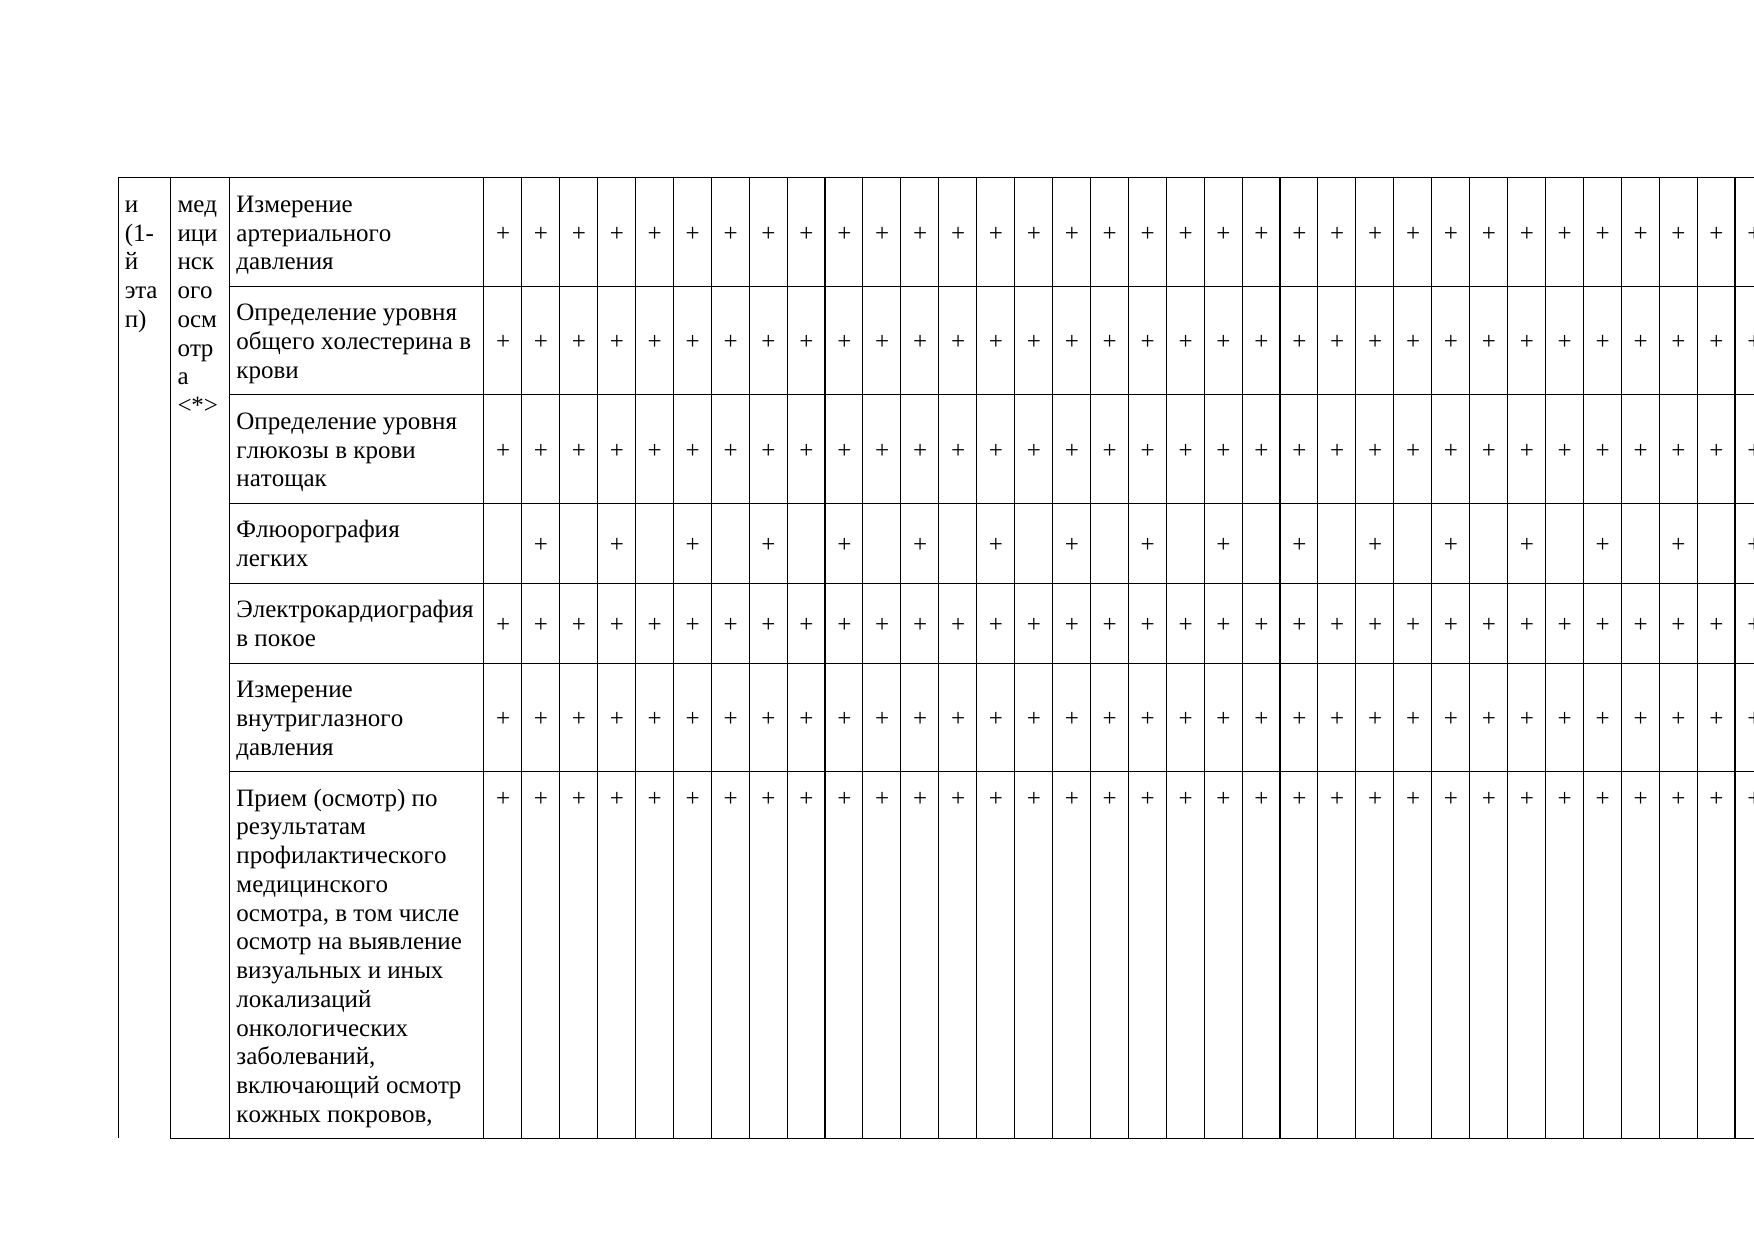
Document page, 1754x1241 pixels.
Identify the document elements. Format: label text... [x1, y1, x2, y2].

table_cell + [1053, 664, 1090, 771]
table_cell + [1394, 584, 1431, 662]
table_cell + [560, 772, 597, 1138]
table_cell [560, 504, 597, 583]
table_cell + [1053, 178, 1090, 286]
table_cell + [1432, 772, 1469, 1138]
table_cell + [826, 664, 862, 771]
table_cell + [636, 178, 673, 286]
table_cell + [1205, 287, 1242, 394]
table_cell + [1432, 504, 1469, 583]
table_cell + [522, 178, 559, 286]
table_cell + [560, 395, 597, 503]
table_cell + [1394, 178, 1431, 286]
table_cell + [712, 287, 749, 394]
table_cell + [1281, 664, 1317, 771]
table_cell + [863, 395, 900, 503]
table_cell + [901, 504, 938, 583]
table_cell + [484, 287, 521, 394]
table_cell Определение уровня общего холестерина в крови [230, 287, 483, 394]
table_cell + [1622, 772, 1659, 1138]
table_cell + [1281, 178, 1317, 286]
table_cell + [1318, 584, 1355, 662]
table_cell + [1584, 178, 1621, 286]
table_cell + [750, 584, 787, 662]
table_cell + [598, 178, 635, 286]
table_cell + [484, 772, 521, 1138]
table_cell + [977, 395, 1014, 503]
table_cell [1167, 504, 1204, 583]
table_cell + [1736, 664, 1754, 771]
table_cell + [1470, 178, 1507, 286]
table_cell + [1622, 584, 1659, 662]
table_cell + [674, 178, 711, 286]
table_cell + [788, 178, 824, 286]
table_cell + [1432, 178, 1469, 286]
table_cell + [1167, 772, 1204, 1138]
table_cell [1546, 504, 1583, 583]
table_cell + [522, 287, 559, 394]
table_cell + [1432, 395, 1469, 503]
table_cell + [750, 287, 787, 394]
table_cell + [1318, 395, 1355, 503]
table_cell + [1243, 772, 1279, 1138]
table_cell + [1470, 287, 1507, 394]
table_cell + [1015, 395, 1052, 503]
table_cell + [1584, 584, 1621, 662]
table_cell + [939, 178, 976, 286]
table_cell + [1091, 287, 1128, 394]
table_cell + [1508, 395, 1545, 503]
table_cell + [598, 395, 635, 503]
table_cell + [1356, 504, 1393, 583]
table_cell + [1698, 178, 1734, 286]
table_cell + [1205, 178, 1242, 286]
table_cell + [636, 772, 673, 1138]
table_cell + [1660, 178, 1697, 286]
table_cell + [1205, 395, 1242, 503]
table_cell + [1129, 178, 1166, 286]
table_cell + [788, 395, 824, 503]
table_cell + [901, 395, 938, 503]
table_cell + [1622, 178, 1659, 286]
table_cell Флюорография легких [230, 504, 483, 583]
table_cell + [939, 664, 976, 771]
table_cell [788, 504, 824, 583]
table_cell [1318, 504, 1355, 583]
table_cell + [1622, 287, 1659, 394]
table_cell + [788, 584, 824, 662]
table_cell + [1167, 584, 1204, 662]
table_cell + [522, 772, 559, 1138]
table_cell + [1584, 287, 1621, 394]
table_cell + [1205, 584, 1242, 662]
table_cell + [522, 664, 559, 771]
table_cell [1243, 504, 1279, 583]
table_cell + [560, 287, 597, 394]
table_cell + [901, 178, 938, 286]
table_cell + [901, 772, 938, 1138]
table_cell + [1546, 772, 1583, 1138]
table_cell + [863, 584, 900, 662]
table_cell + [1432, 664, 1469, 771]
table_cell + [1318, 772, 1355, 1138]
table_cell + [674, 584, 711, 662]
table_cell + [1356, 178, 1393, 286]
table_cell + [1736, 584, 1754, 662]
table_cell + [750, 178, 787, 286]
table_cell + [674, 772, 711, 1138]
table_cell + [1508, 772, 1545, 1138]
table_cell + [1281, 584, 1317, 662]
table_cell + [1243, 287, 1279, 394]
table_cell + [826, 772, 862, 1138]
table_cell + [1015, 287, 1052, 394]
table_cell [1698, 504, 1734, 583]
table_cell [863, 504, 900, 583]
table_cell + [484, 584, 521, 662]
table_cell + [1053, 584, 1090, 662]
table_cell + [1205, 772, 1242, 1138]
table_cell + [1318, 178, 1355, 286]
table_cell + [1129, 504, 1166, 583]
table_cell + [1091, 664, 1128, 771]
table_cell + [1243, 584, 1279, 662]
table_cell + [1622, 664, 1659, 771]
table_cell + [674, 504, 711, 583]
table_cell + [1508, 584, 1545, 662]
table_cell + [1698, 664, 1734, 771]
table_cell + [560, 178, 597, 286]
table_cell + [712, 584, 749, 662]
table_cell + [1508, 504, 1545, 583]
table_cell + [788, 287, 824, 394]
table_cell + [1243, 664, 1279, 771]
table_cell + [674, 395, 711, 503]
table_cell + [1584, 504, 1621, 583]
table_cell + [1281, 287, 1317, 394]
table_cell + [1736, 395, 1754, 503]
table_cell + [1091, 178, 1128, 286]
table_cell + [1546, 287, 1583, 394]
table_cell + [1129, 287, 1166, 394]
table_cell + [977, 584, 1014, 662]
table_cell + [750, 395, 787, 503]
table_cell + [977, 664, 1014, 771]
table_cell + [1660, 504, 1697, 583]
table_cell + [1053, 287, 1090, 394]
table_cell + [560, 584, 597, 662]
table_cell Прием (осмотр) по результатам профилактического медицинского осмотра, в том числе осмотр на выявление визуальных и иных локализаций онкологических заболеваний, включающий осмотр кожных покровов, [230, 772, 483, 1138]
table_cell + [1584, 772, 1621, 1138]
table_cell + [712, 772, 749, 1138]
table_cell + [1470, 772, 1507, 1138]
table_cell + [484, 395, 521, 503]
table_cell Определение уровня глюкозы в крови натощак [230, 395, 483, 503]
table_cell + [1167, 395, 1204, 503]
table_cell + [674, 287, 711, 394]
table_cell + [522, 395, 559, 503]
table_cell + [598, 504, 635, 583]
table_cell + [1698, 395, 1734, 503]
table_cell + [1432, 584, 1469, 662]
table_cell + [1546, 178, 1583, 286]
table_cell + [1622, 395, 1659, 503]
table_cell + [1660, 287, 1697, 394]
table_cell + [1015, 178, 1052, 286]
table_cell + [1394, 287, 1431, 394]
table_cell + [1584, 395, 1621, 503]
table_cell + [636, 287, 673, 394]
table_cell + [863, 178, 900, 286]
table_cell + [750, 504, 787, 583]
table_cell + [674, 664, 711, 771]
table_cell + [977, 504, 1014, 583]
table_cell + [826, 395, 862, 503]
table_cell + [1546, 395, 1583, 503]
table_cell [484, 504, 521, 583]
table_cell + [1508, 287, 1545, 394]
table_cell + [901, 664, 938, 771]
table_cell + [1356, 772, 1393, 1138]
table_cell + [598, 584, 635, 662]
table_cell + [1356, 664, 1393, 771]
table_cell + [863, 287, 900, 394]
table_cell + [1129, 664, 1166, 771]
table_cell + [1698, 287, 1734, 394]
table_cell + [1129, 584, 1166, 662]
table_cell + [1546, 664, 1583, 771]
table_cell + [1015, 772, 1052, 1138]
table_cell + [1470, 395, 1507, 503]
table_cell + [522, 504, 559, 583]
table_cell + [977, 287, 1014, 394]
table_cell + [1129, 395, 1166, 503]
table_cell + [1394, 395, 1431, 503]
table_cell + [1660, 772, 1697, 1138]
table_cell + [1318, 287, 1355, 394]
table_cell + [636, 395, 673, 503]
table_cell [1622, 504, 1659, 583]
table_cell + [1205, 664, 1242, 771]
table_cell + [1053, 504, 1090, 583]
table_cell + [1660, 395, 1697, 503]
table_cell + [1736, 772, 1754, 1138]
table_cell + [484, 178, 521, 286]
table_cell + [1736, 287, 1754, 394]
table_cell Измерение внутриглазного давления [230, 664, 483, 771]
table_cell + [977, 772, 1014, 1138]
table_cell + [939, 287, 976, 394]
table_cell + [598, 287, 635, 394]
table_cell + [1470, 584, 1507, 662]
table_cell + [750, 664, 787, 771]
table_cell + [1660, 664, 1697, 771]
table_cell + [1394, 664, 1431, 771]
table_cell + [977, 178, 1014, 286]
table_cell и (1-й этап) [119, 178, 170, 1138]
table_cell + [1015, 584, 1052, 662]
table_cell + [1356, 584, 1393, 662]
table_cell + [1432, 287, 1469, 394]
table_cell + [863, 772, 900, 1138]
table_cell + [826, 584, 862, 662]
table_cell + [712, 395, 749, 503]
table_cell + [1243, 178, 1279, 286]
table_cell + [1167, 664, 1204, 771]
table_cell + [1698, 584, 1734, 662]
table_cell Электрокардиография в покое [230, 584, 483, 662]
table_cell + [1167, 287, 1204, 394]
table_cell + [636, 664, 673, 771]
table_cell + [636, 584, 673, 662]
table_cell + [750, 772, 787, 1138]
table_cell + [1508, 178, 1545, 286]
table_cell [1470, 504, 1507, 583]
table_cell + [1281, 395, 1317, 503]
table_cell + [939, 772, 976, 1138]
table_cell + [1698, 772, 1734, 1138]
table_cell [636, 504, 673, 583]
table_cell + [522, 584, 559, 662]
table_cell + [939, 395, 976, 503]
table_cell + [1281, 772, 1317, 1138]
table_cell [939, 504, 976, 583]
table_cell Измерение артериального давления [230, 178, 483, 286]
table_cell + [1281, 504, 1317, 583]
table_cell + [1470, 664, 1507, 771]
table_cell + [1584, 664, 1621, 771]
table_cell + [826, 178, 862, 286]
table_cell [712, 504, 749, 583]
table_cell + [484, 664, 521, 771]
table_cell + [1546, 584, 1583, 662]
table_cell + [1053, 395, 1090, 503]
table_cell + [1736, 178, 1754, 286]
table_cell + [1205, 504, 1242, 583]
table_cell + [712, 664, 749, 771]
table_cell + [863, 664, 900, 771]
table_cell + [1167, 178, 1204, 286]
table_cell + [939, 584, 976, 662]
table_cell [1091, 504, 1128, 583]
table_cell + [1356, 395, 1393, 503]
table_cell + [1243, 395, 1279, 503]
table_cell + [1091, 584, 1128, 662]
table_cell + [826, 287, 862, 394]
table_cell + [1091, 772, 1128, 1138]
table_cell + [1318, 664, 1355, 771]
table_cell + [560, 664, 597, 771]
table_cell + [788, 664, 824, 771]
table_cell + [598, 772, 635, 1138]
table_cell + [1394, 772, 1431, 1138]
table_cell + [1736, 504, 1754, 583]
table_cell + [1660, 584, 1697, 662]
table_cell + [712, 178, 749, 286]
table_cell + [1356, 287, 1393, 394]
table_cell + [1508, 664, 1545, 771]
table_cell + [1053, 772, 1090, 1138]
table_cell + [598, 664, 635, 771]
table_cell + [826, 504, 862, 583]
table_cell + [1015, 664, 1052, 771]
table_cell + [901, 584, 938, 662]
table_cell + [901, 287, 938, 394]
table_cell [1394, 504, 1431, 583]
table_cell + [1129, 772, 1166, 1138]
table_cell + [788, 772, 824, 1138]
table_cell + [1091, 395, 1128, 503]
table_cell [1015, 504, 1052, 583]
table_cell медицинского осмотра <*> [171, 178, 229, 1138]
